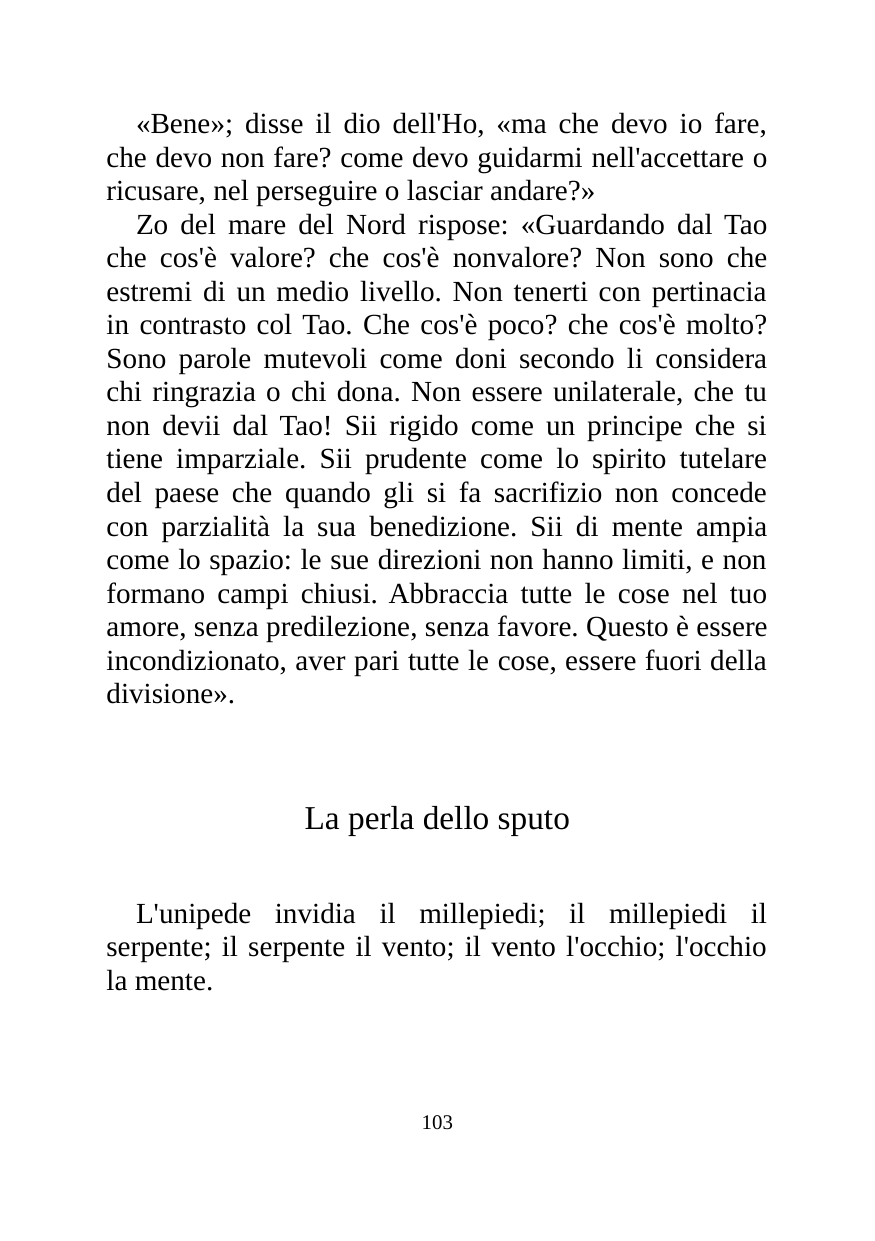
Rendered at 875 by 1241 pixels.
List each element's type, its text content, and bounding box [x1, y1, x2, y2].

subtitle La perla dello sputo [106, 798, 768, 837]
text L'unipede invidia il millepiedi; il millepiedi il serpente; il serpente il vento; il vento l'occhio; l'occhio la mente. [106, 896, 768, 997]
text «Bene»; disse il dio dell'Ho, «ma che devo io fare, che devo non fare? come devo guidarmi nell'accettare o ricusare, nel perseguire o lasciar andare?» [106, 106, 768, 207]
text Zo del mare del Nord rispose: «Guardando dal Tao che cos'è valore? che cos'è nonvalore? Non sono che estremi di un medio livello. Non tenerti con pertinacia in contrasto col Tao. Che cos'è poco? che cos'è molto? Sono parole mutevoli come doni secondo li considera chi ringrazia o chi dona. Non essere unilaterale, che tu non devii dal Tao! Sii rigido come un principe che si tiene imparziale. Sii prudente come lo spirito tutelare del paese che quando gli si fa sacrifizio non concede con parzialità la sua benedizione. Sii di mente ampia come lo spazio: le sue direzioni non hanno limiti, e non formano campi chiusi. Abbraccia tutte le cose nel tuo amore, senza predilezione, senza favore. Questo è essere incondizionato, aver pari tutte le cose, essere fuori della divisione». [106, 207, 768, 710]
